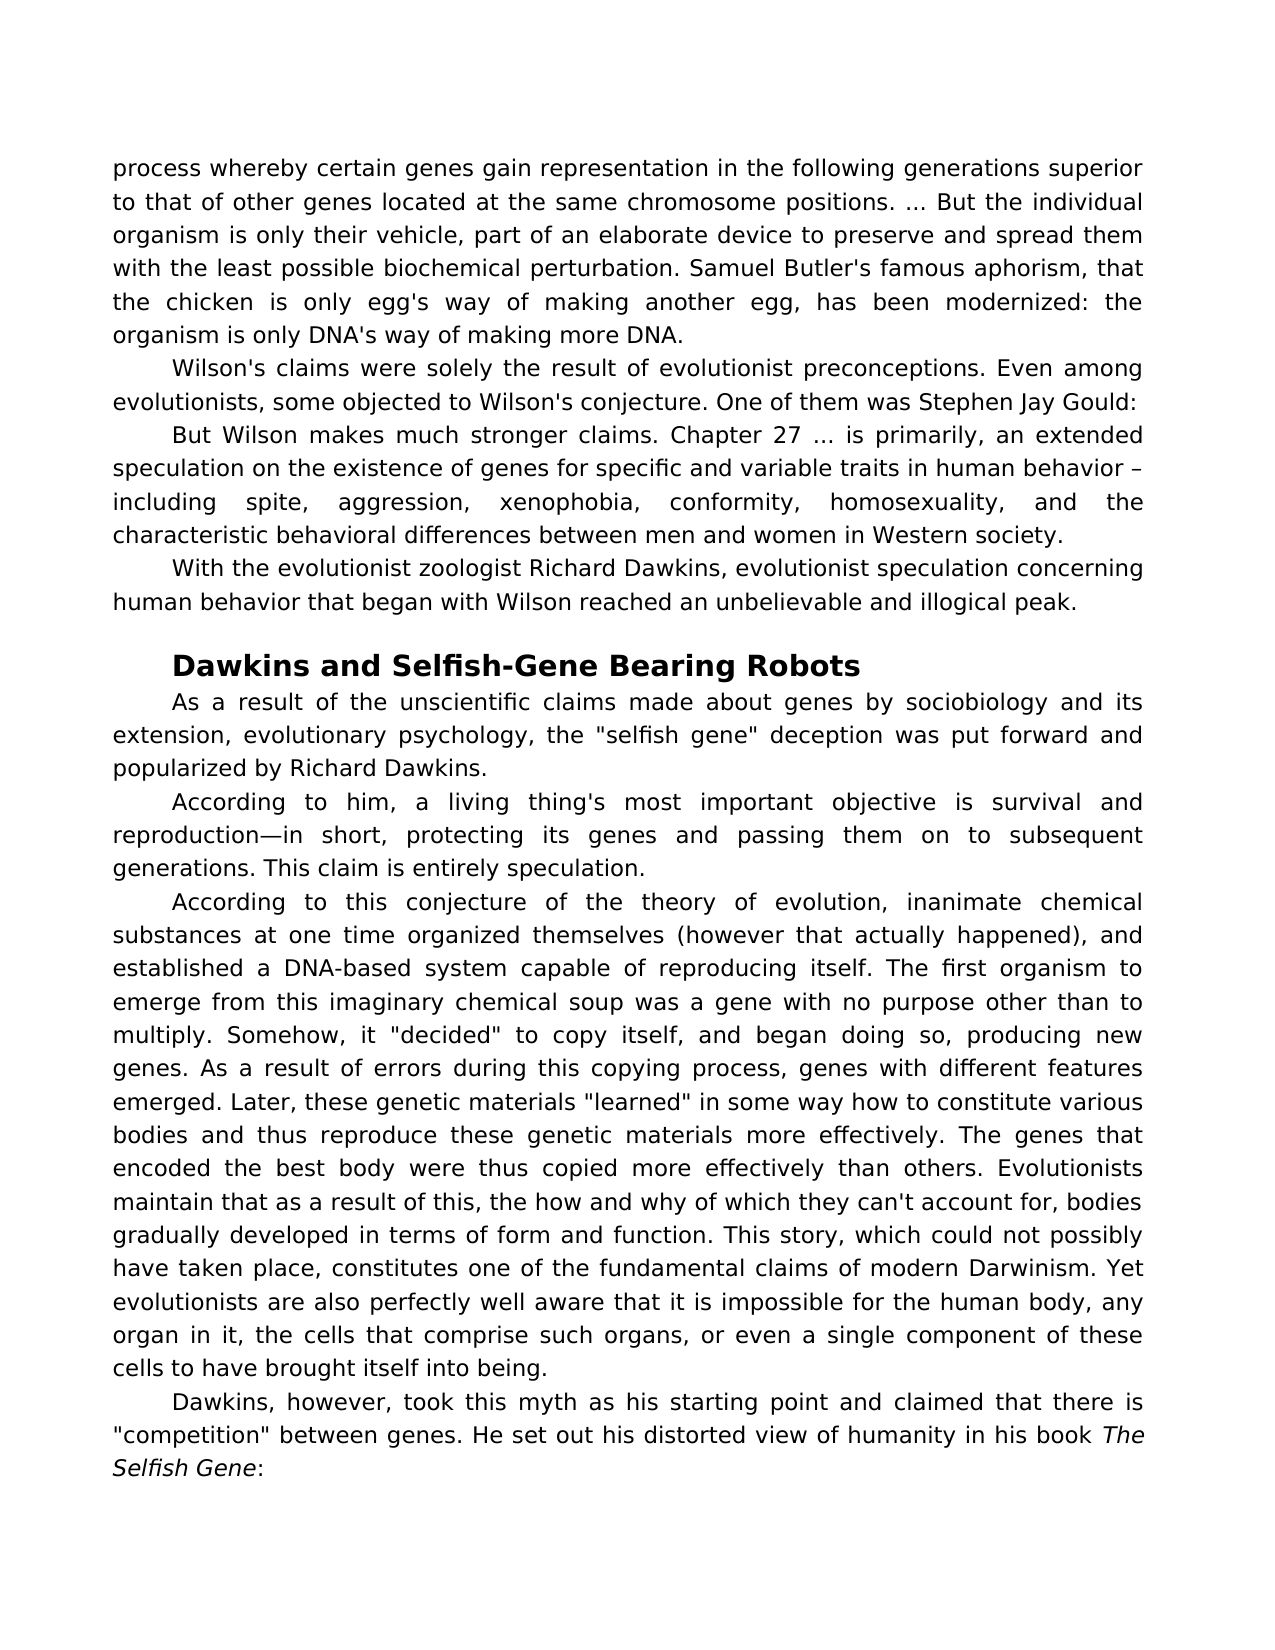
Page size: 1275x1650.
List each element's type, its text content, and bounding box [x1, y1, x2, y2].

text Dawkins, however, took this myth as his starting point and claimed that there is "competition" between genes. He set out his distorted view of humanity in his book The Selfish Gene: [112, 1383, 1145, 1483]
text Dawkins and Selfish-Gene Bearing Robots [112, 650, 1145, 683]
text But Wilson makes much stronger claims. Chapter 27 ... is primarily, an extended speculation on the existence of genes for specific and variable traits in human behavior – including spite, aggression, xenophobia, conformity, homosexuality, and the characteristic behavioral differences between men and women in Western society. [112, 417, 1145, 550]
text With the evolutionist zoologist Richard Dawkins, evolutionist speculation concerning human behavior that began with Wilson reached an unbelievable and illogical peak. [112, 550, 1145, 617]
text Wilson's claims were solely the result of evolutionist preconceptions. Even among evolutionists, some objected to Wilson's conjecture. One of them was Stephen Jay Gould: [112, 350, 1145, 417]
text According to this conjecture of the theory of evolution, inanimate chemical substances at one time organized themselves (however that actually happened), and established a DNA-based system capable of reproducing itself. The first organism to emerge from this imaginary chemical soup was a gene with no purpose other than to multiply. Somehow, it "decided" to copy itself, and began doing so, producing new genes. As a result of errors during this copying process, genes with different features emerged. Later, these genetic materials "learned" in some way how to constitute various bodies and thus reproduce these genetic materials more effectively. The genes that encoded the best body were thus copied more effectively than others. Evolutionists maintain that as a result of this, the how and why of which they can't account for, bodies gradually developed in terms of form and function. This story, which could not possibly have taken place, constitutes one of the fundamental claims of modern Darwinism. Yet evolutionists are also perfectly well aware that it is impossible for the human body, any organ in it, the cells that comprise such organs, or even a single component of these cells to have brought itself into being. [112, 883, 1145, 1383]
text process whereby certain genes gain representation in the following generations superior to that of other genes located at the same chromosome positions. ... But the individual organism is only their vehicle, part of an elaborate device to preserve and spread them with the least possible biochemical perturbation. Samuel Butler's famous aphorism, that the chicken is only egg's way of making another egg, has been modernized: the organism is only DNA's way of making more DNA. [112, 150, 1145, 350]
text According to him, a living thing's most important objective is survival and reproduction—in short, protecting its genes and passing them on to subsequent generations. This claim is entirely speculation. [112, 783, 1145, 883]
text As a result of the unscientific claims made about genes by sociobiology and its extension, evolutionary psychology, the "selfish gene" deception was put forward and popularized by Richard Dawkins. [112, 683, 1145, 783]
